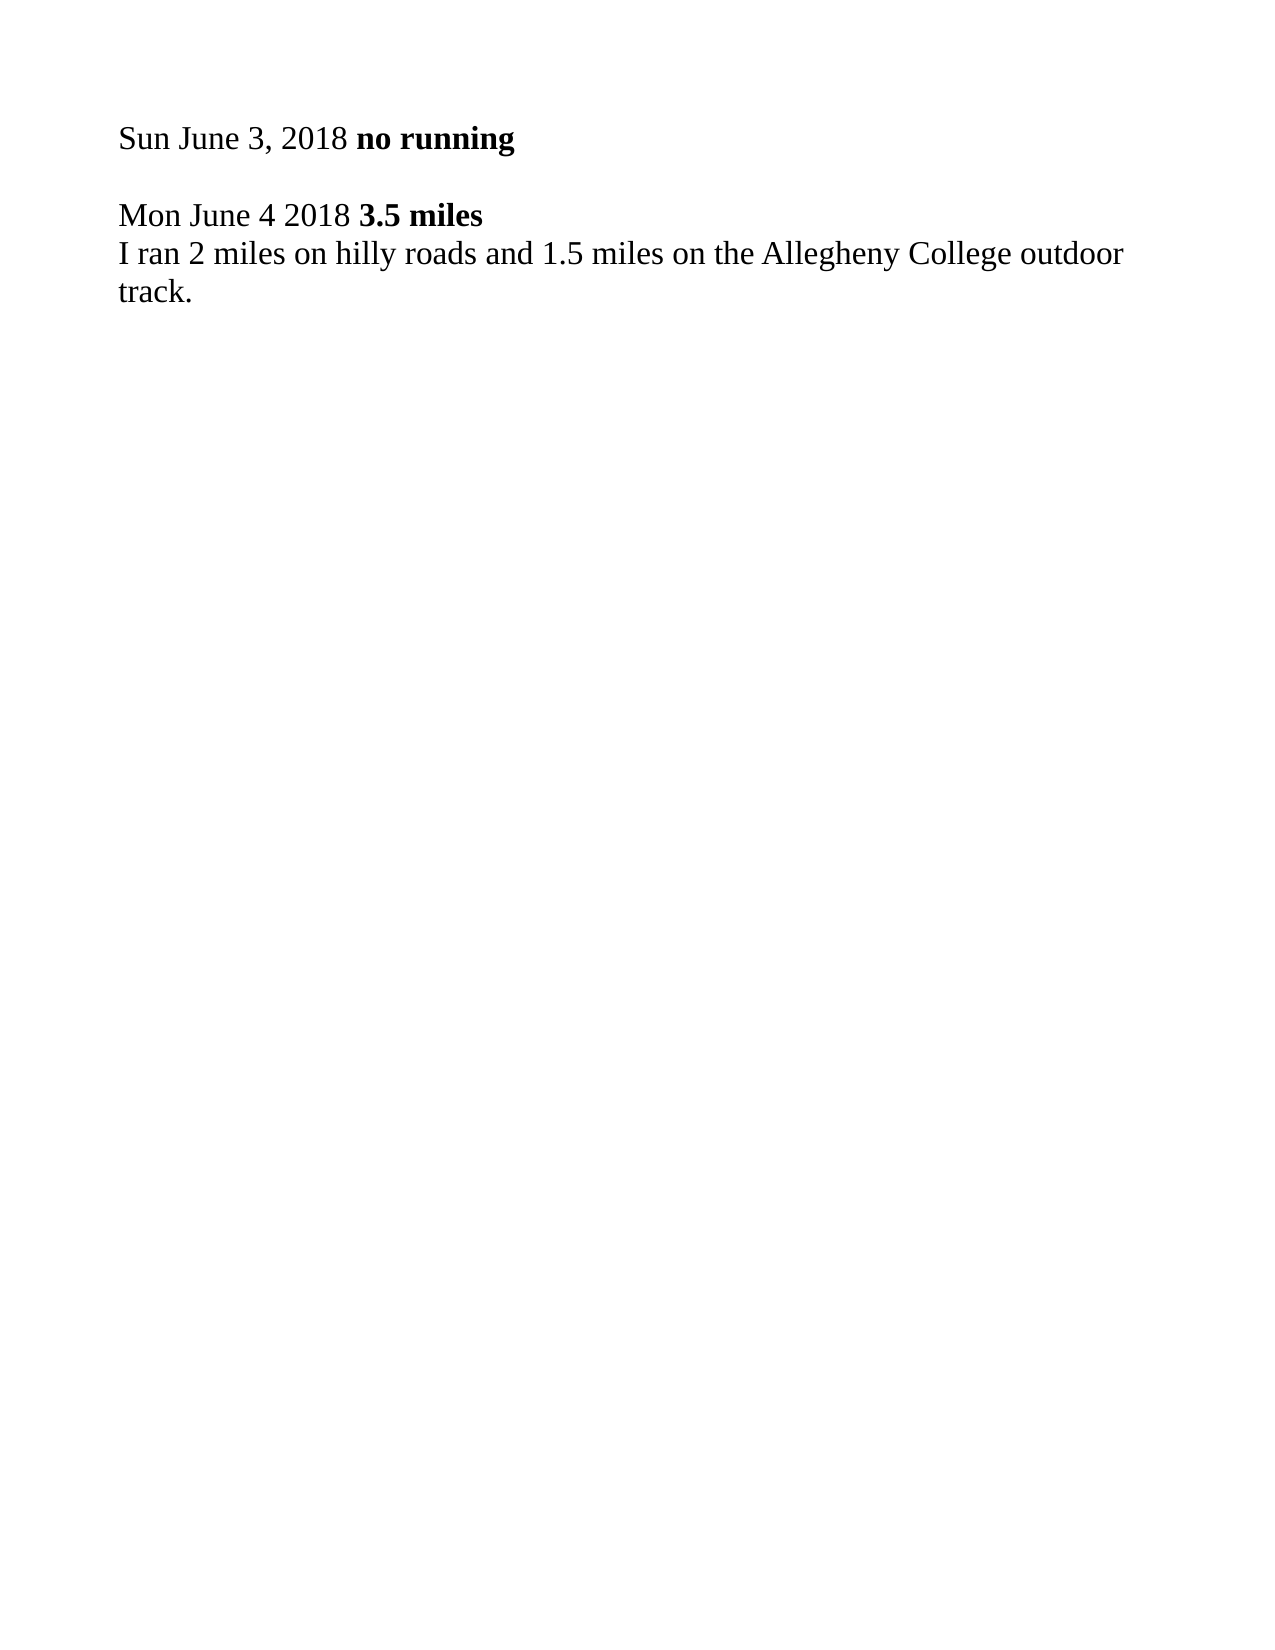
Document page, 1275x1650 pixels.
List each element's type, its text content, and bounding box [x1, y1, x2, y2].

text I ran 2 miles on hilly roads and 1.5 miles on the Allegheny College outdoor track. [118, 233, 1161, 310]
text Sun June 3, 2018 no running [118, 118, 1161, 156]
text Mon June 4 2018 3.5 miles [118, 195, 1161, 233]
